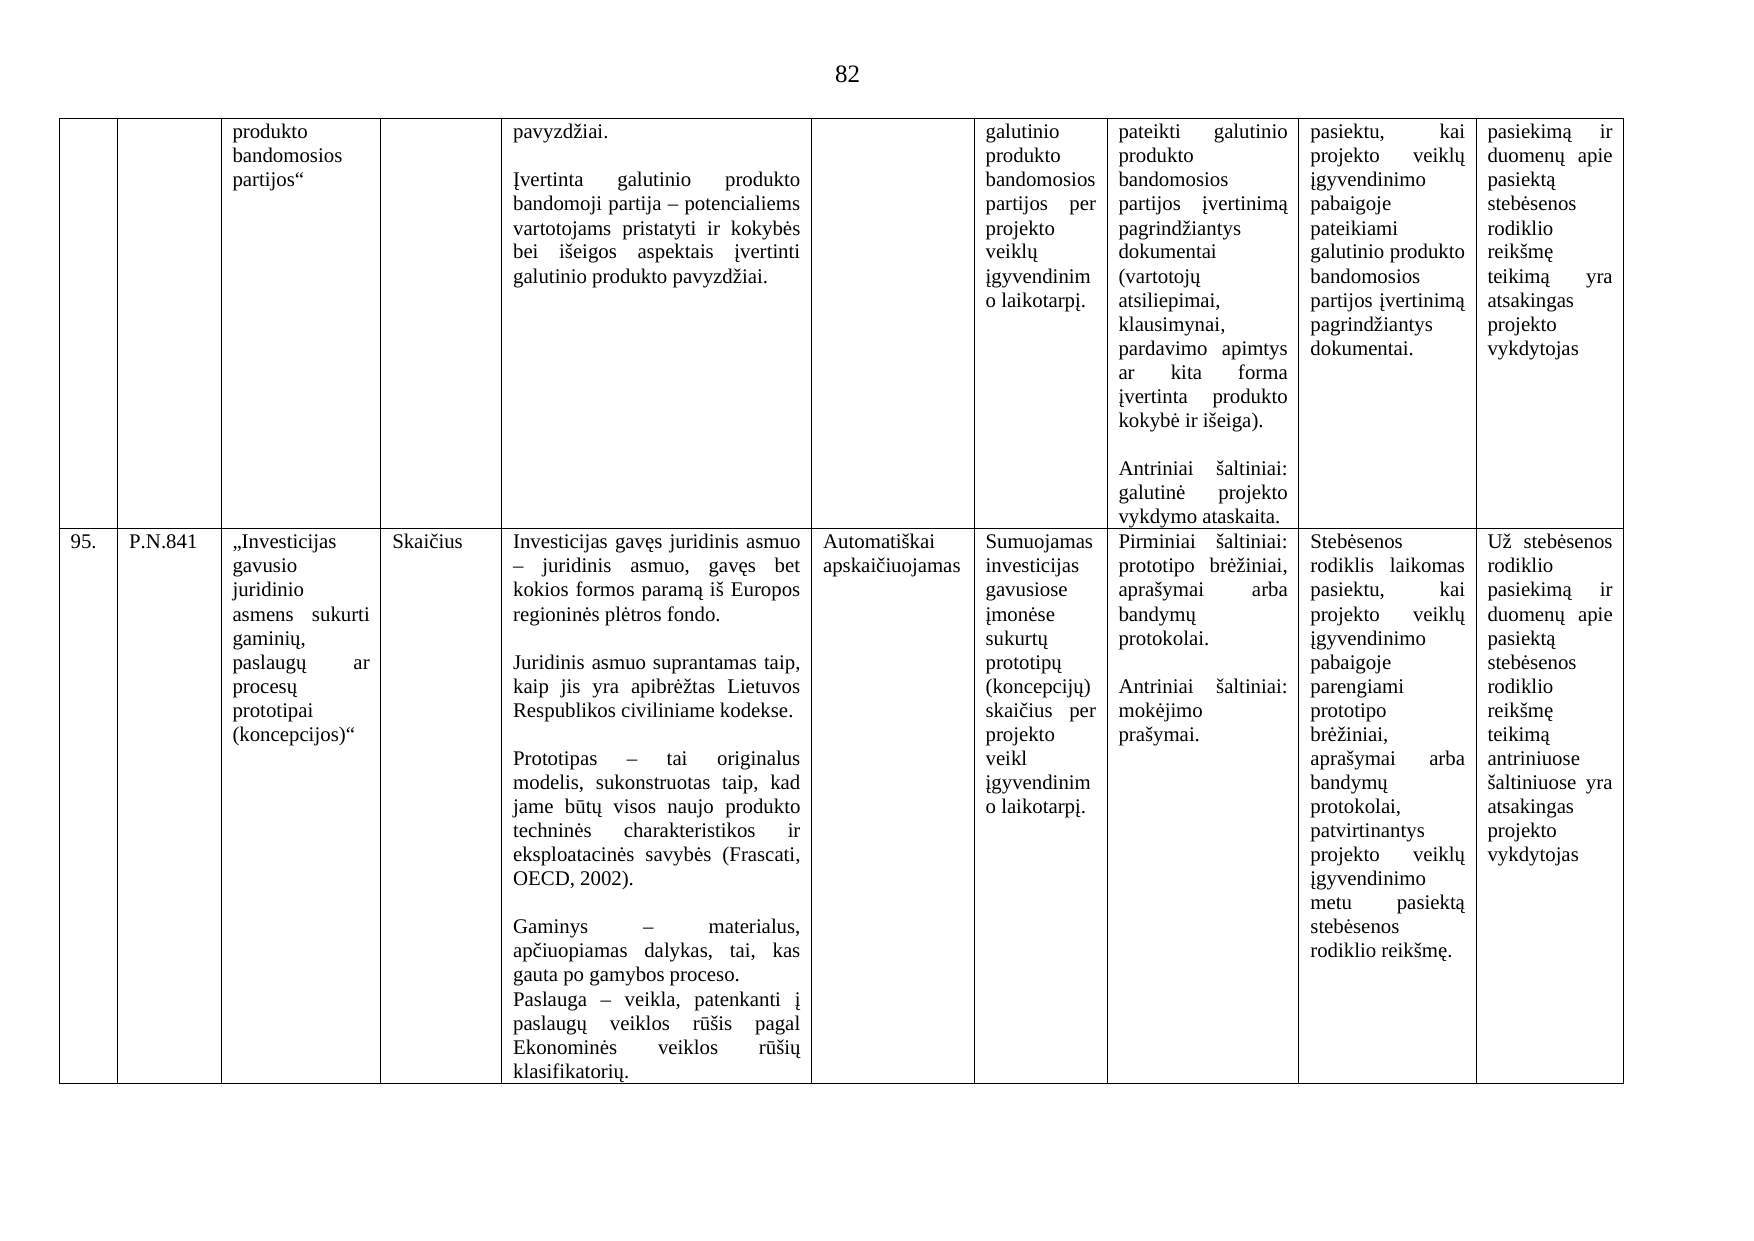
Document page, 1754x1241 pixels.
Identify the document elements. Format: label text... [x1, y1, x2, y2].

table_cell 95. [60, 529, 117, 1083]
table_cell produkto bandomosios partijos“ [222, 119, 380, 528]
table_cell Už stebėsenos rodiklio pasiekimą ir duomenų apie pasiektą stebėsenos rodiklio reikšmę teikimą antriniuose šaltiniuose yra atsakingas projekto vykdytojas [1477, 529, 1623, 1083]
table_cell pavyzdžiai. Įvertinta galutinio produkto bandomoji partija – potencialiems vartotojams pristatyti ir kokybės bei išeigos aspektais įvertinti galutinio produkto pavyzdžiai. [502, 119, 811, 528]
table_cell [381, 119, 501, 528]
table_cell „Investicijas gavusio juridinio asmens sukurti gaminių, paslaugų ar procesų prototipai (koncepcijos)“ [222, 529, 380, 1083]
table_cell pateikti galutinio produkto bandomosios partijos įvertinimą pagrindžiantys dokumentai (vartotojų atsiliepimai, klausimynai, pardavimo apimtys ar kita forma įvertinta produkto kokybė ir išeiga). Antriniai šaltiniai: galutinė projekto vykdymo ataskaita. [1108, 119, 1298, 528]
table_cell [812, 119, 974, 528]
table_cell [118, 119, 221, 528]
table_cell [60, 119, 117, 528]
table_cell Investicijas gavęs juridinis asmuo – juridinis asmuo, gavęs bet kokios formos paramą iš Europos regioninės plėtros fondo. Juridinis asmuo suprantamas taip, kaip jis yra apibrėžtas Lietuvos Respublikos civiliniame kodekse. Prototipas – tai originalus modelis, sukonstruotas taip, kad jame būtų visos naujo produkto techninės charakteristikos ir eksploatacinės savybės (Frascati, OECD, 2002). Gaminys – materialus, apčiuopiamas dalykas, tai, kas gauta po gamybos proceso. Paslauga – veikla, patenkanti į paslaugų veiklos rūšis pagal Ekonominės veiklos rūšių klasifikatorių. [502, 529, 811, 1083]
table_cell pasiekimą ir duomenų apie pasiektą stebėsenos rodiklio reikšmę teikimą yra atsakingas projekto vykdytojas [1477, 119, 1623, 528]
table_cell P.N.841 [118, 529, 221, 1083]
table_cell Automatiškai apskaičiuojamas [812, 529, 974, 1083]
table_cell Pirminiai šaltiniai: prototipo brėžiniai, aprašymai arba bandymų protokolai. Antriniai šaltiniai: mokėjimo prašymai. [1108, 529, 1298, 1083]
table_cell pasiektu, kai projekto veiklų įgyvendinimo pabaigoje pateikiami galutinio produkto bandomosios partijos įvertinimą pagrindžiantys dokumentai. [1299, 119, 1476, 528]
table_cell Stebėsenos rodiklis laikomas pasiektu, kai projekto veiklų įgyvendinimo pabaigoje parengiami prototipo brėžiniai, aprašymai arba bandymų protokolai, patvirtinantys projekto veiklų įgyvendinimo metu pasiektą stebėsenos rodiklio reikšmę. [1299, 529, 1476, 1083]
table_cell Sumuojamas investicijas gavusiose įmonėse sukurtų prototipų (koncepcijų) skaičius per projekto veikl įgyvendinimo laikotarpį. [975, 529, 1107, 1083]
table_cell Skaičius [381, 529, 501, 1083]
table_cell galutinio produkto bandomosios partijos per projekto veiklų įgyvendinimo laikotarpį. [975, 119, 1107, 528]
